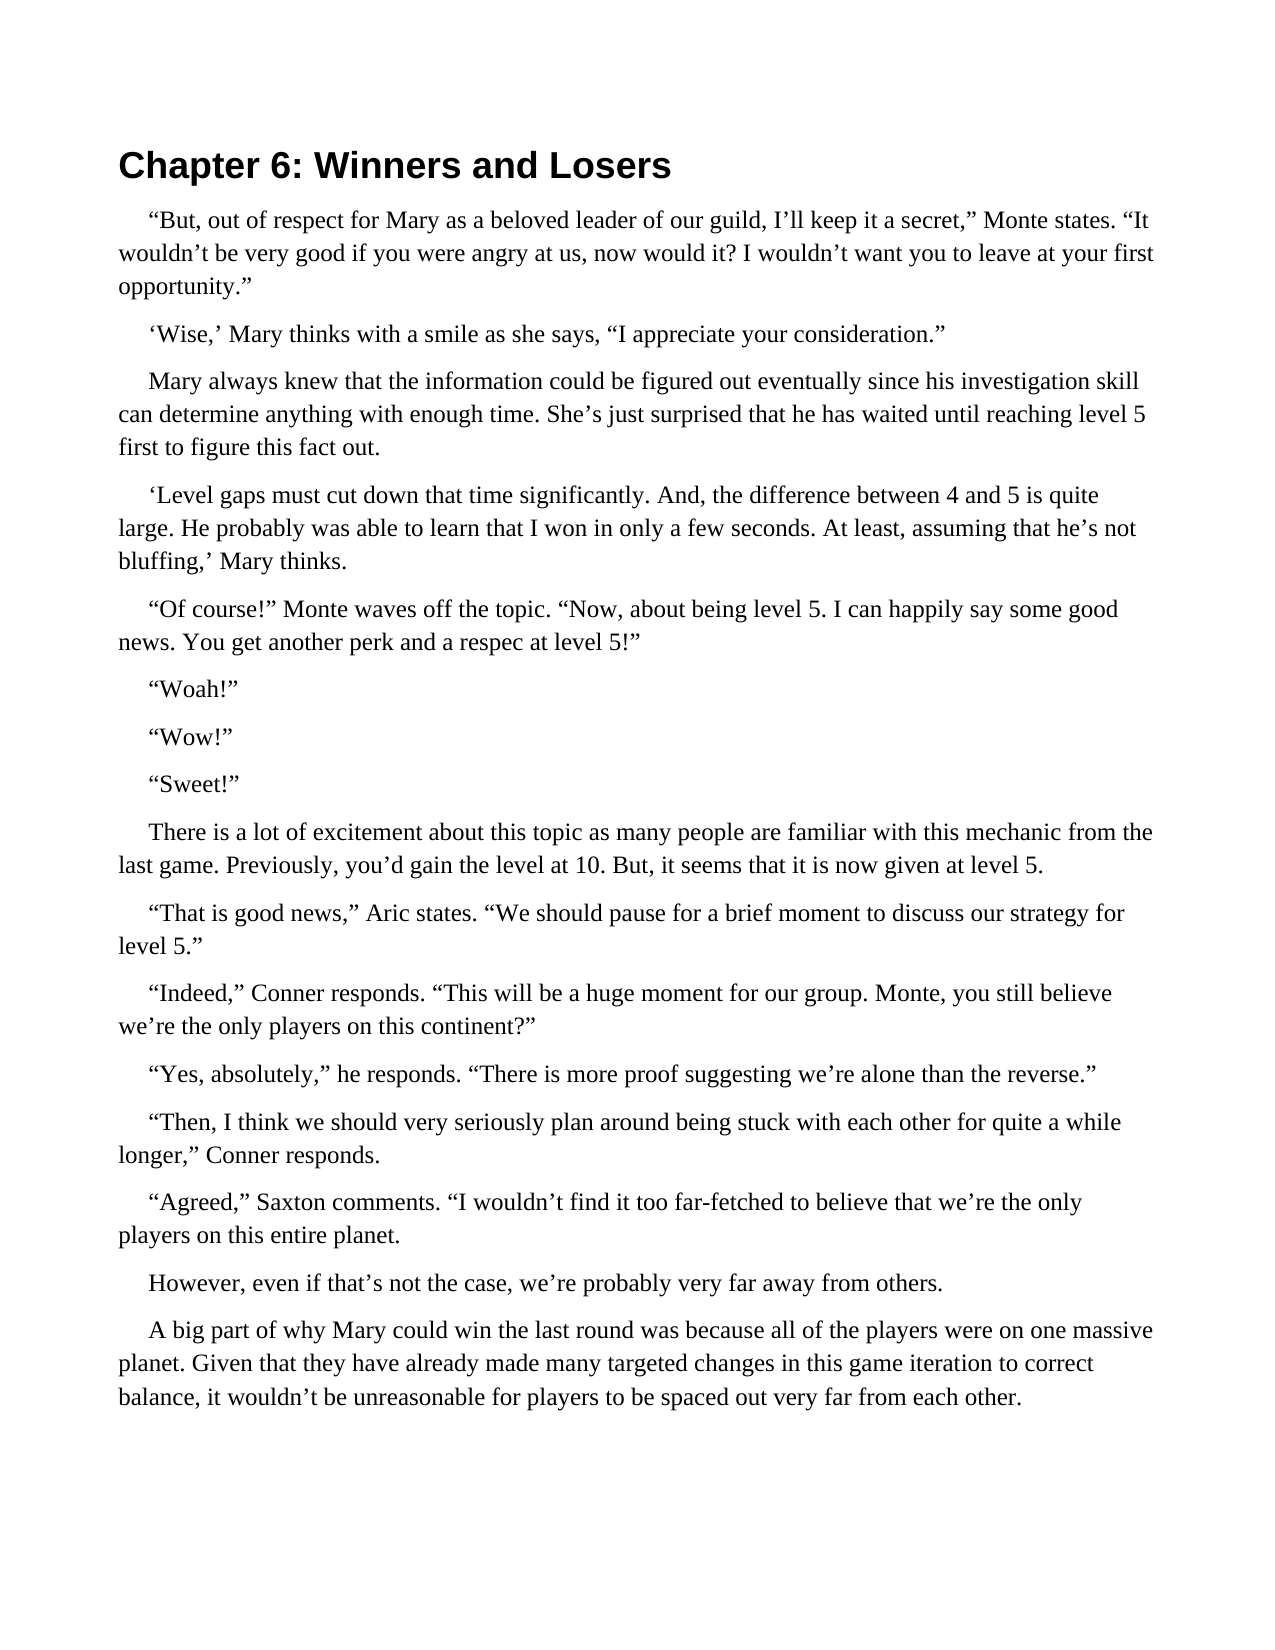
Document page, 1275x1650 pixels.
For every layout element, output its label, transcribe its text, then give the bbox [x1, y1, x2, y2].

text “Then, I think we should very seriously plan around being stuck with each other for quite a while longer,” Conner responds. [118, 1107, 1157, 1168]
text “That is good news,” Aric states. “We should pause for a brief moment to discuss our strategy for level 5.” [118, 898, 1157, 959]
text ‘Level gaps must cut down that time significantly. And, the difference between 4 and 5 is quite large. He probably was able to learn that I won in only a few seconds. At least, assuming that he’s not bluffing,’ Mary thinks. [118, 480, 1157, 575]
text “Of course!” Monte waves off the topic. “Now, about being level 5. I can happily say some good news. You get another perk and a respec at level 5!” [118, 594, 1157, 656]
text There is a lot of excitement about this topic as many people are familiar with this mechanic from the last game. Previously, you’d gain the level at 10. But, it seems that it is now given at level 5. [118, 817, 1157, 879]
text “Yes, absolutely,” he responds. “There is more proof suggesting we’re alone than the reverse.” [118, 1059, 1157, 1088]
text “Woah!” [118, 674, 1157, 703]
text Mary always knew that the information could be figured out eventually since his investigation skill can determine anything with enough time. She’s just surprised that he has waited until reaching level 5 first to figure this fact out. [118, 366, 1157, 461]
text “Sweet!” [118, 769, 1157, 798]
text However, even if that’s not the case, we’re probably very far away from others. [118, 1268, 1157, 1297]
text “Wow!” [118, 722, 1157, 751]
text “Agreed,” Saxton comments. “I wouldn’t find it too far-fetched to believe that we’re the only players on this entire planet. [118, 1187, 1157, 1249]
subtitle Chapter 6: Winners and Losers [118, 143, 1157, 186]
text A big part of why Mary could win the last round was because all of the players were on one massive planet. Given that they have already made many targeted changes in this game iteration to correct balance, it wouldn’t be unreasonable for players to be spaced out very far from each other. [118, 1316, 1157, 1410]
text “Indeed,” Conner responds. “This will be a huge moment for our group. Monte, you still believe we’re the only players on this continent?” [118, 978, 1157, 1040]
text “But, out of respect for Mary as a beloved leader of our guild, I’ll keep it a secret,” Monte states. “It wouldn’t be very good if you were angry at us, now would it? I wouldn’t want you to leave at your first opportunity.” [118, 205, 1157, 300]
text ‘Wise,’ Mary thinks with a smile as she says, “I appreciate your consideration.” [118, 319, 1157, 348]
